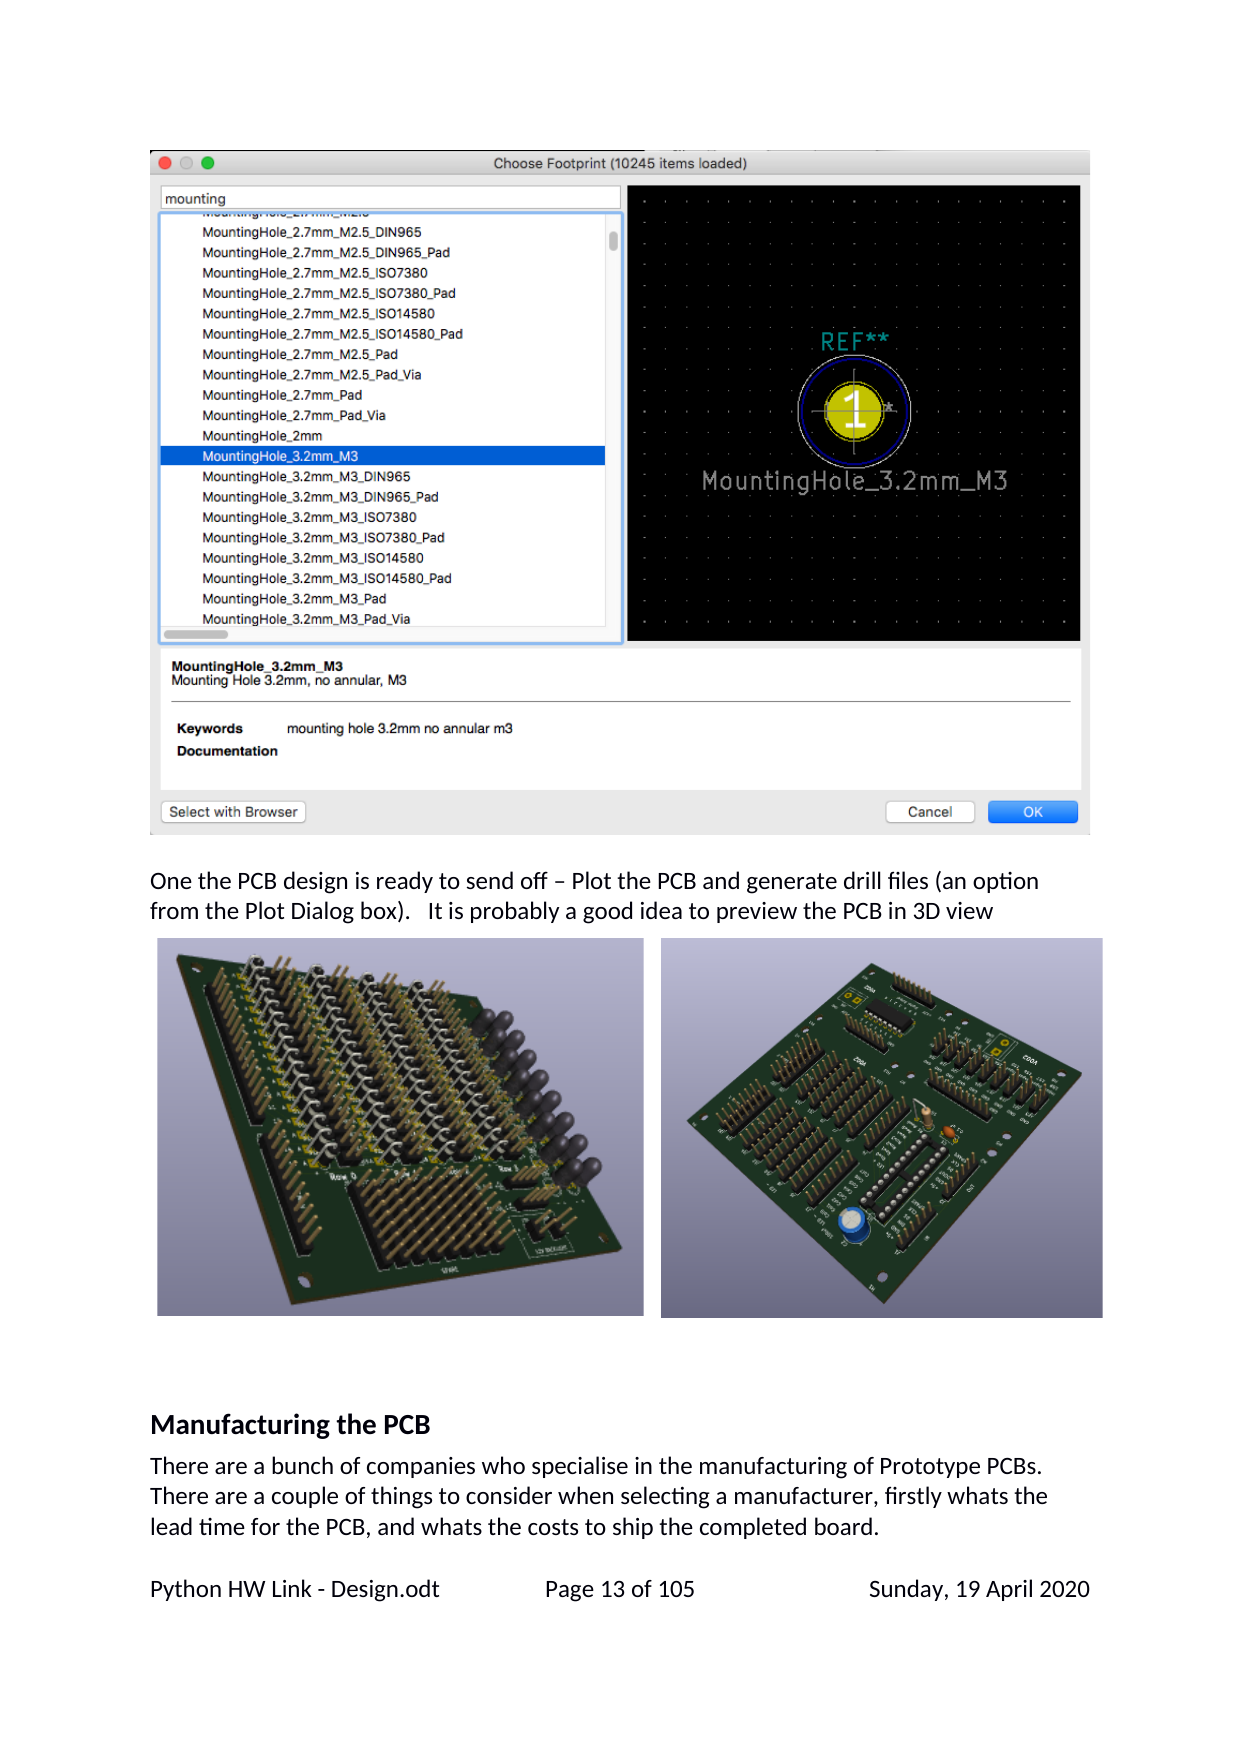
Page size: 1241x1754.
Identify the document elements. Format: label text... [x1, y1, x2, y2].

picture [661, 938, 1103, 1318]
picture [150, 150, 1091, 835]
text One the PCB design is ready to send off – Plot the PCB and generate drill files (an option from the Plot Dialog box). It is probably a good idea to preview the PCB in 3D view [150, 865, 1090, 926]
picture [157, 938, 644, 1316]
subtitle Manufacturing the PCB [150, 1406, 1090, 1442]
text There are a bunch of companies who specialise in the manufacturing of Prototype PCBs. There are a couple of things to consider when selecting a manufacturer, firstly whats the lead time for the PCB, and whats the costs to ship the completed board. [150, 1450, 1090, 1541]
